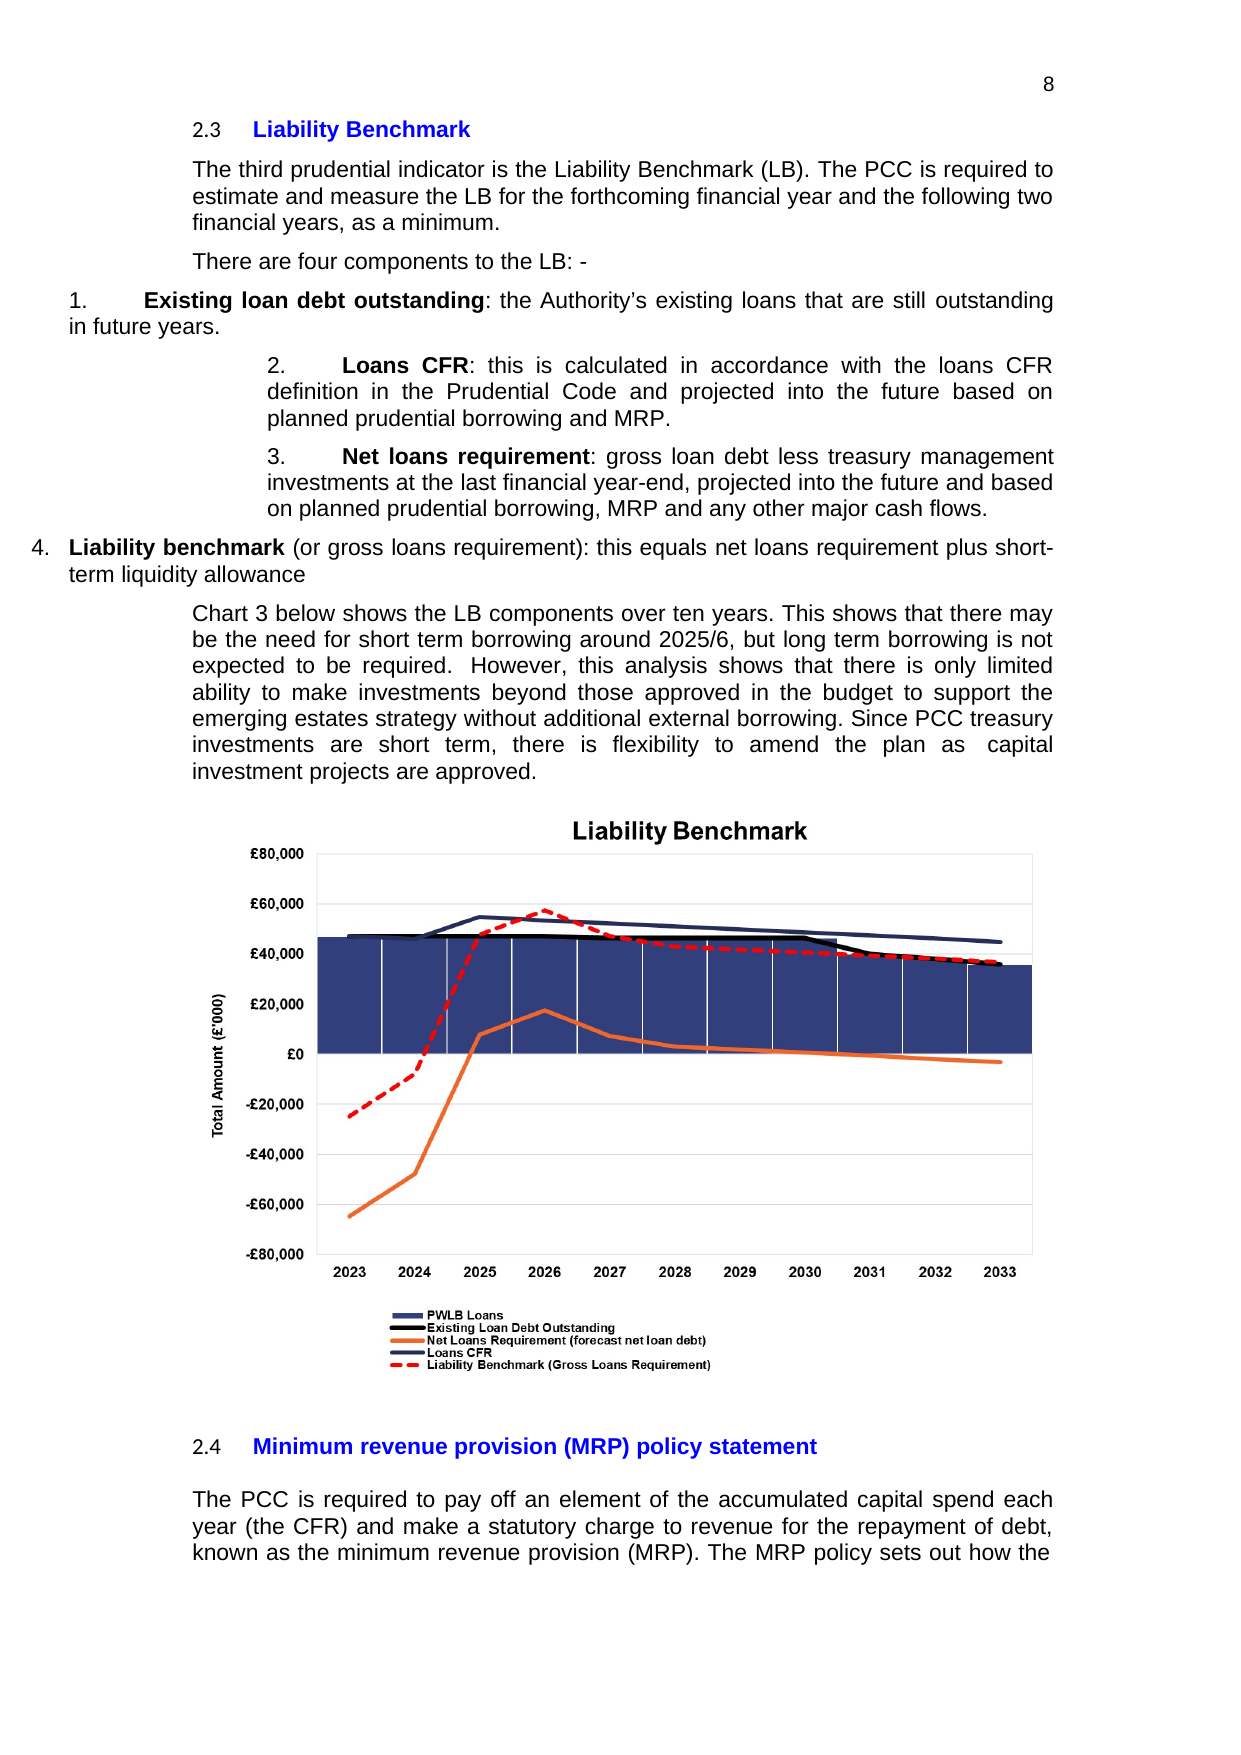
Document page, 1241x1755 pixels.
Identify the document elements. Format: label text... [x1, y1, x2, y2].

list Existing loan debt outstanding: the Authority’s existing loans that are still outstanding in future years. [69, 287, 1054, 339]
text There are four components to the LB: - [192, 248, 1213, 274]
list Minimum revenue provision (MRP) policy statement [192, 1432, 1213, 1460]
list Net loans requirement: gross loan debt less treasury management investments at the last financial year-end, projected into the future and based on planned prudential borrowing, MRP and any other major cash flows. [267, 443, 1054, 522]
list Liability benchmark (or gross loans requirement): this equals net loans requirement plus short-term liquidity allowance [31, 534, 1054, 587]
text Chart 3 below shows the LB components over ten years. This shows that there may be the need for short term borrowing around 2025/6, but long term borrowing is not expected to be required. However, this analysis shows that there is only limited ability to make investments beyond those approved in the budget to support the emerging estates strategy without additional external borrowing. Since PCC treasury investments are short term, there is flexibility to amend the plan as capital investment projects are approved. [192, 600, 1054, 784]
list Loans CFR: this is calculated in accordance with the loans CFR definition in the Prudential Code and projected into the future based on planned prudential borrowing and MRP. [267, 352, 1053, 431]
list Liability Benchmark [192, 116, 1213, 143]
text 8 [69, 72, 1054, 96]
text The PCC is required to pay off an element of the accumulated capital spend each year (the CFR) and make a statutory charge to revenue for the repayment of debt, known as the minimum revenue provision (MRP). The MRP policy sets out how the [192, 1486, 1054, 1566]
text The third prudential indicator is the Liability Benchmark (LB). The PCC is required to estimate and measure the LB for the forthcoming financial year and the following two financial years, as a minimum. [192, 156, 1054, 236]
